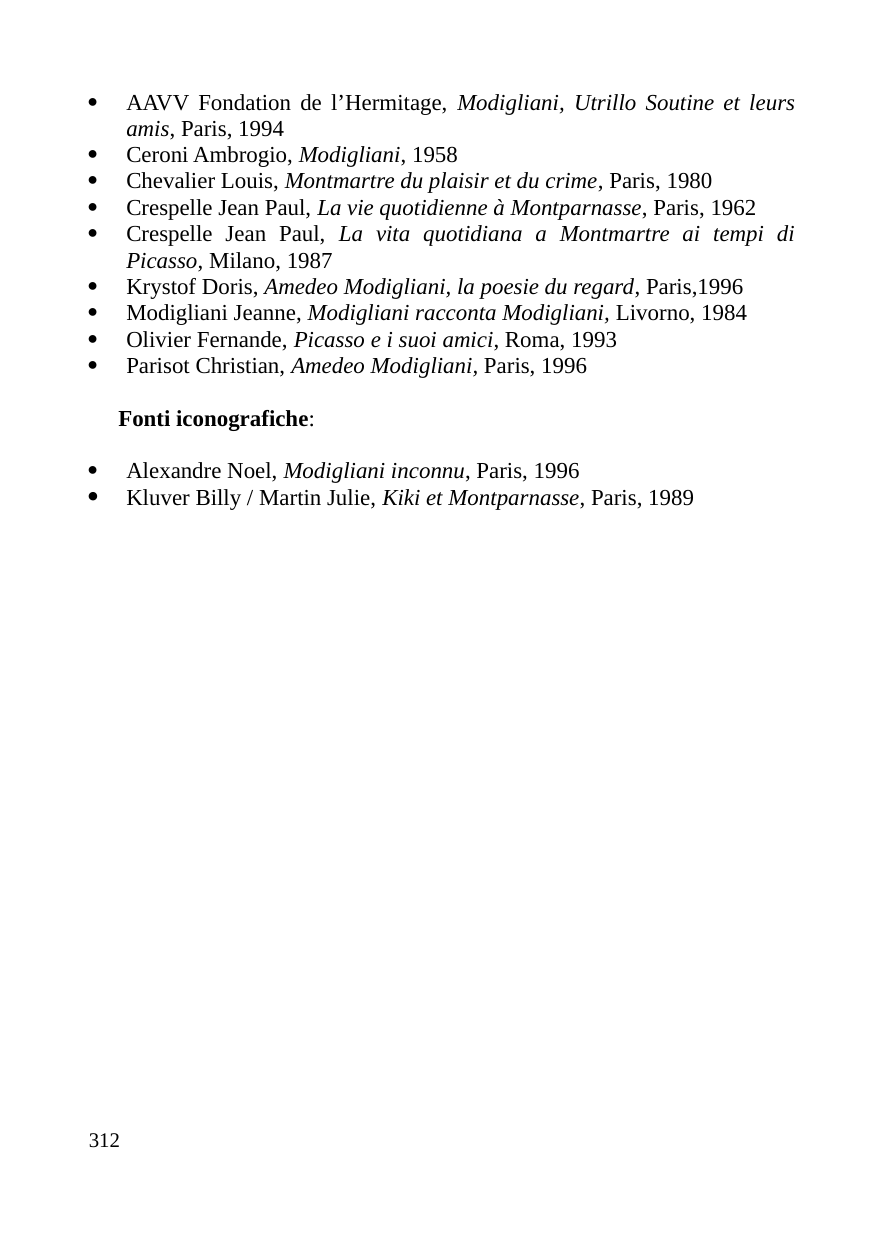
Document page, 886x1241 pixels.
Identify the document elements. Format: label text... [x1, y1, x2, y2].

list Modigliani Jeanne, Modigliani racconta Modigliani, Livorno, 1984 [88, 299, 797, 326]
list Crespelle Jean Paul, La vita quotidiana a Montmartre ai tempi di Picasso, Milano, 1987 [88, 220, 797, 273]
list AAVV Fondation de l’Hermitage, Modigliani, Utrillo Soutine et leurs amis, Paris, 1994 [88, 88, 797, 141]
list Crespelle Jean Paul, La vie quotidienne à Montparnasse, Paris, 1962 [88, 194, 797, 220]
list Parisot Christian, Amedeo Modigliani, Paris, 1996 [88, 352, 797, 378]
list Chevalier Louis, Montmartre du plaisir et du crime, Paris, 1980 [88, 168, 797, 194]
text Fonti iconografiche: [88, 405, 797, 431]
list Olivier Fernande, Picasso e i suoi amici, Roma, 1993 [88, 326, 797, 352]
list Alexandre Noel, Modigliani inconnu, Paris, 1996 [88, 457, 797, 484]
list Kluver Billy / Martin Julie, Kiki et Montparnasse, Paris, 1989 [88, 484, 797, 511]
list Ceroni Ambrogio, Modigliani, 1958 [88, 141, 797, 168]
list Krystof Doris, Amedeo Modigliani, la poesie du regard, Paris,1996 [88, 273, 797, 299]
